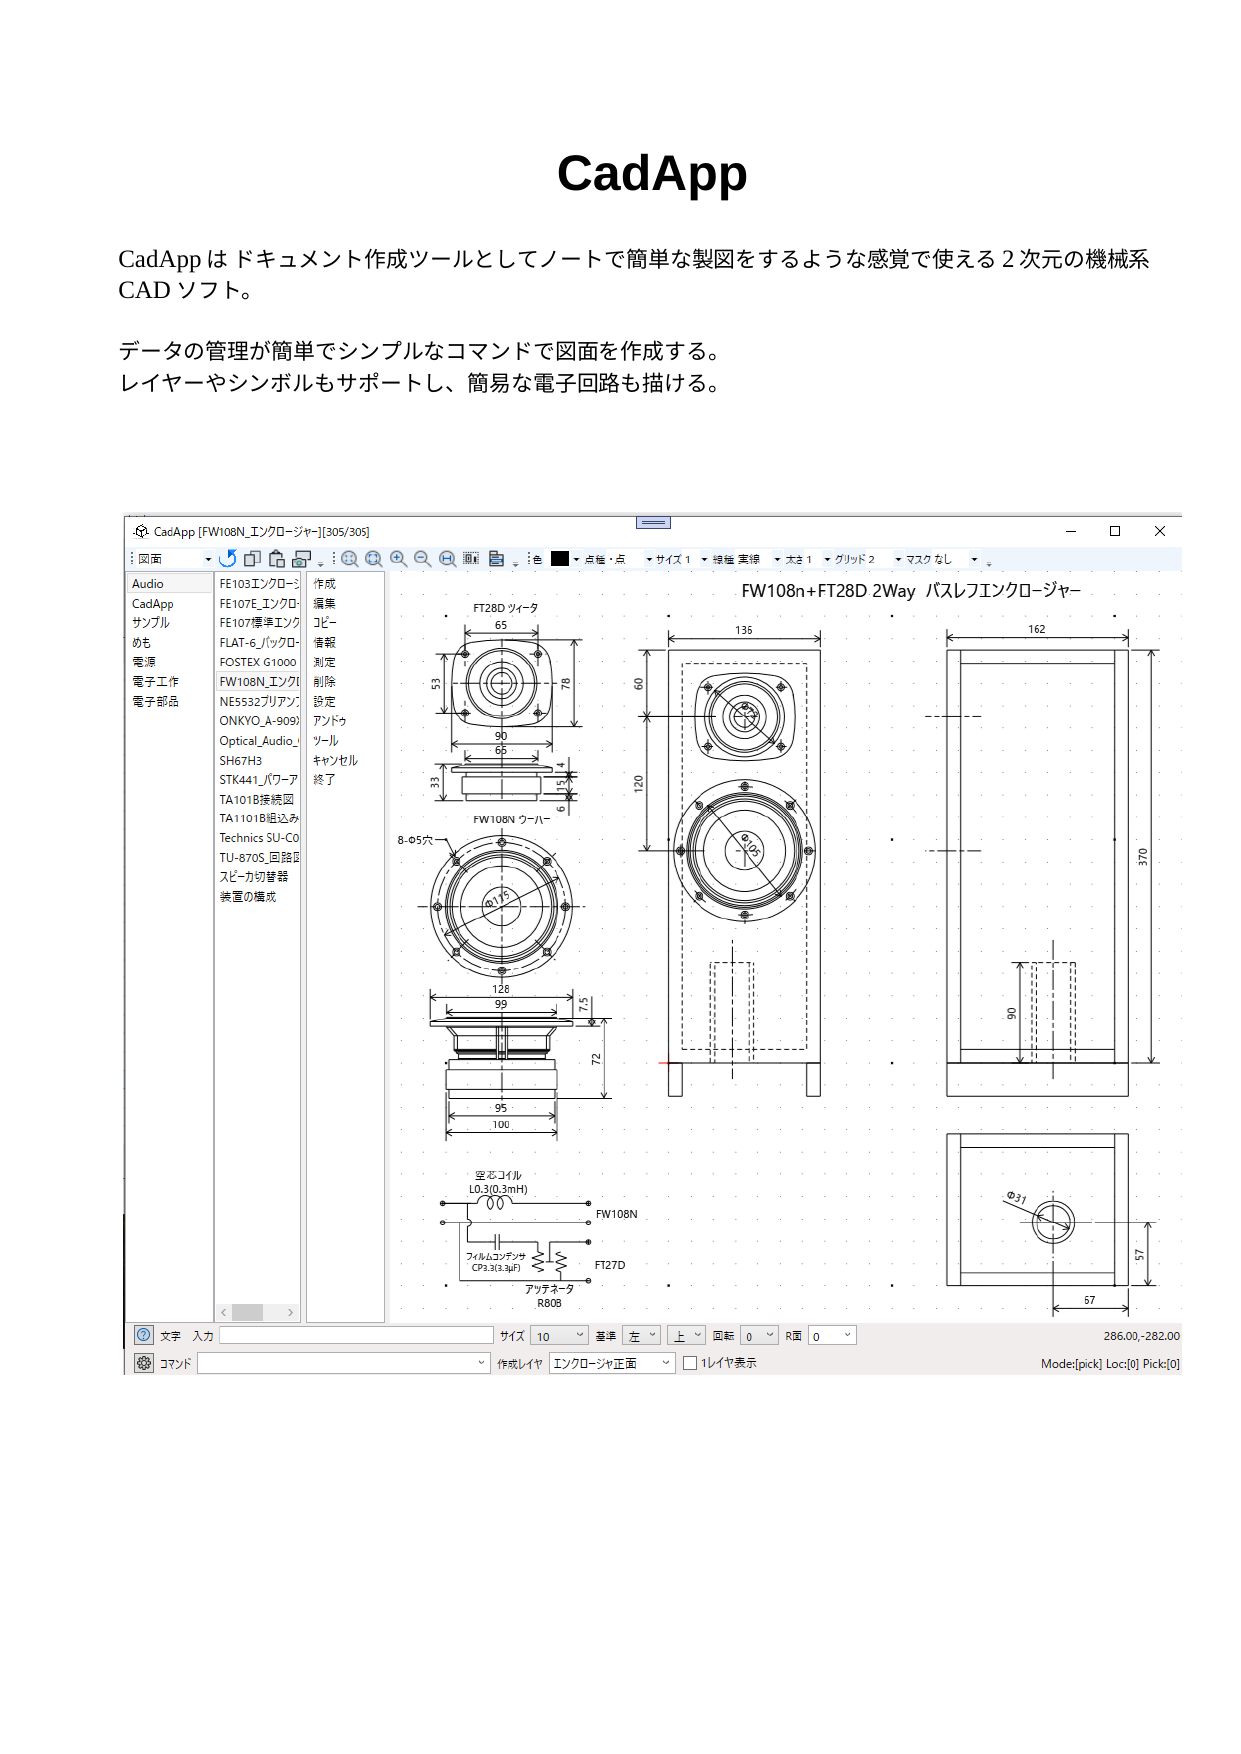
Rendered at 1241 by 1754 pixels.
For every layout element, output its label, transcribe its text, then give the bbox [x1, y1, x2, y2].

text レイヤーやシンボルもサポートし、簡易な電子回路も描ける。 [118, 366, 1187, 397]
picture [123, 512, 1182, 1375]
text CadAppは ドキュメント作成ツールとしてノートで簡単な製図をするような感覚で使える2次元の機械系CADソフト。 [118, 242, 1187, 305]
title CadApp [118, 143, 1187, 201]
text データの管理が簡単でシンプルなコマンドで図面を作成する。 [118, 334, 1187, 366]
